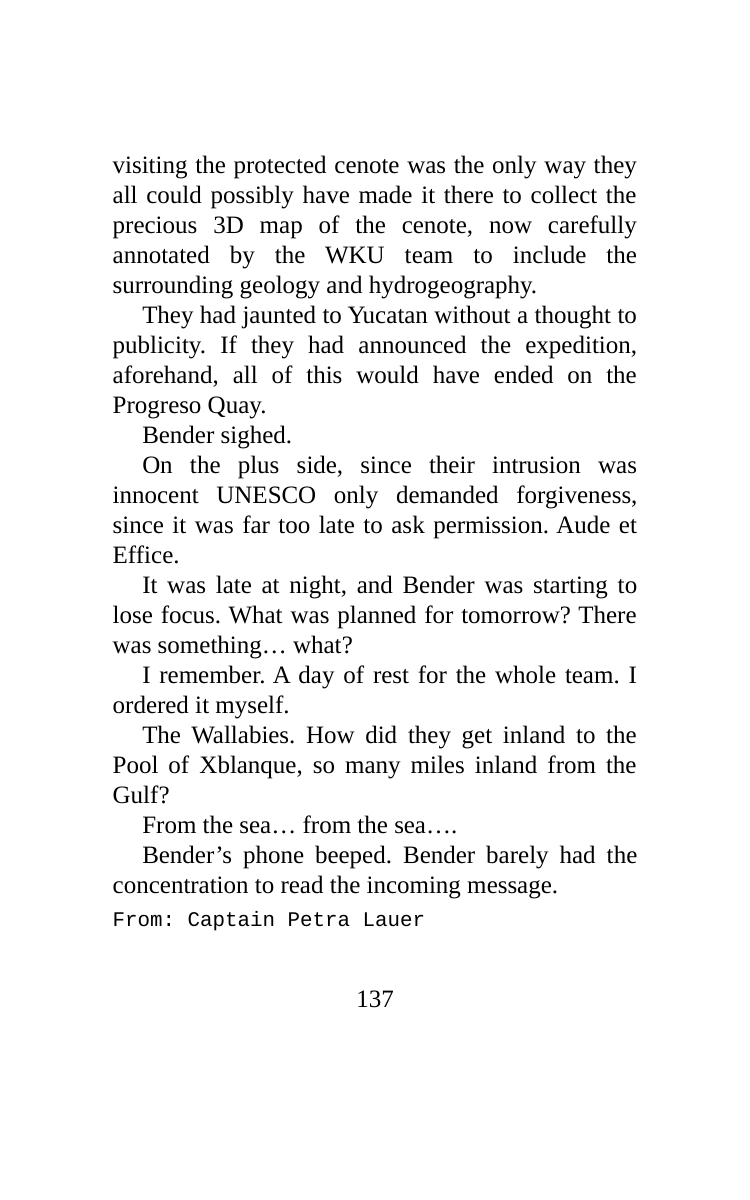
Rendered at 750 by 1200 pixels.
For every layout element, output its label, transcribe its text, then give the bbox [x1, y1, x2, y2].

text On the plus side, since their intrusion was innocent UNESCO only demanded forgiveness, since it was far too late to ask permission. Aude et Effice. [112, 450, 637, 570]
text From the sea… from the sea…. [112, 810, 637, 840]
text It was late at night, and Bender was starting to lose focus. What was planned for tomorrow? There was something… what? [112, 570, 637, 660]
text The Wallabies. How did they get inland to the Pool of Xblanque, so many miles inland from the Gulf? [112, 720, 637, 810]
text Bender’s phone beeped. Bender barely had the concentration to read the incoming message. [112, 840, 637, 900]
text Bender sighed. [112, 420, 637, 450]
text visiting the protected cenote was the only way they all could possibly have made it there to collect the precious 3D map of the cenote, now carefully annotated by the WKU team to include the surrounding geology and hydrogeography. [112, 150, 637, 300]
text I remember. A day of rest for the whole team. I ordered it myself. [112, 660, 637, 720]
text They had jaunted to Yucatan without a thought to publicity. If they had announced the expedition, aforehand, all of this would have ended on the Progreso Quay. [112, 300, 637, 420]
text From: Captain Petra Lauer [112, 909, 637, 933]
